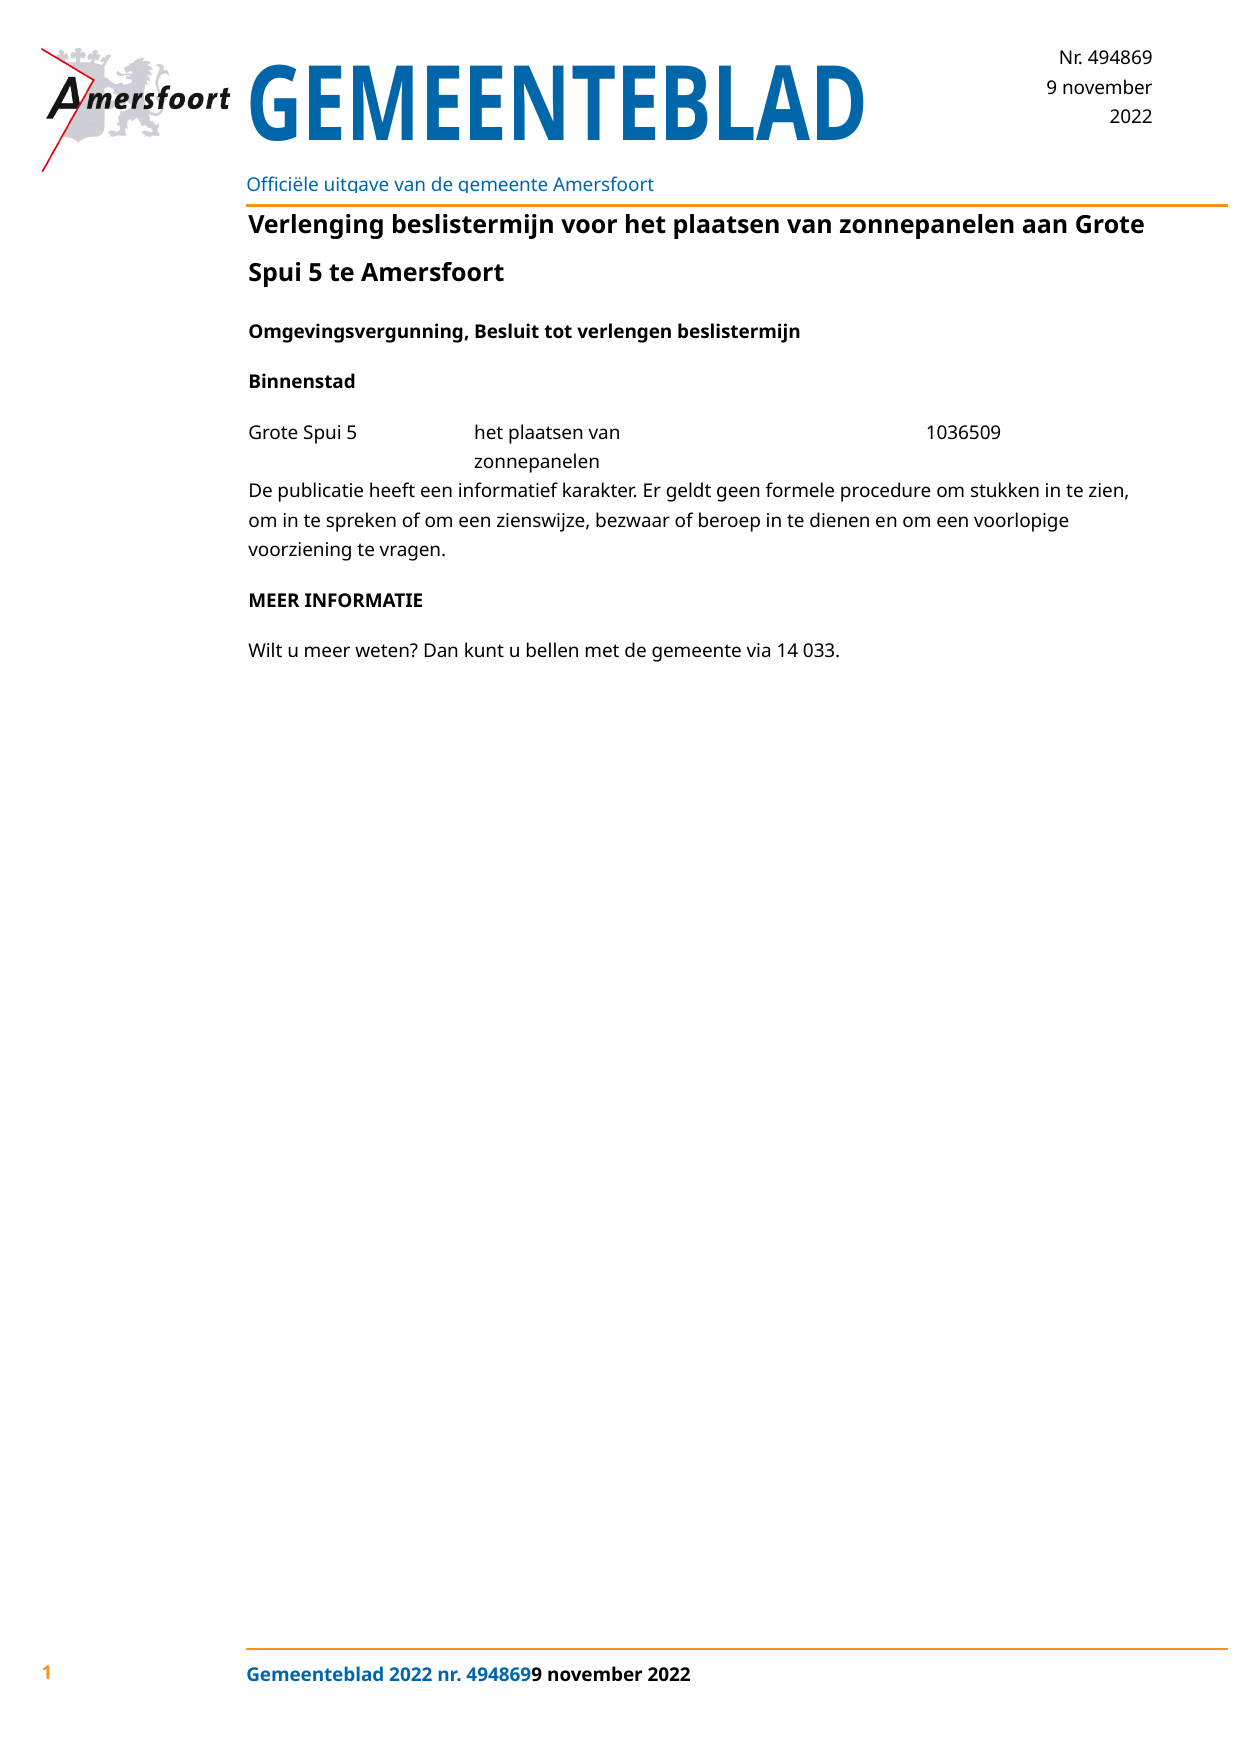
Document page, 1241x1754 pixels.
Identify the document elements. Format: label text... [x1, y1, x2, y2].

table_header het plaatsen van zonnepanelen [474, 419, 700, 474]
text Omgevingsvergunning, Besluit tot verlengen beslistermijn [248, 318, 1152, 344]
table_header Grote Spui 5 [248, 419, 474, 474]
table_header 1036509 [926, 419, 1152, 474]
text Wilt u meer weten? Dan kunt u bellen met de gemeente via 14 033. [248, 637, 1152, 663]
picture [41, 47, 231, 172]
table_header [700, 419, 926, 474]
text Binnenstad [248, 368, 1152, 394]
text De publicatie heeft een informatief karakter. Er geldt geen formele procedure om stukken in te zien, om in te spreken of om een zienswijze, bezwaar of beroep in te dienen en om een voorlopige voorziening te vragen. [248, 477, 1152, 562]
text Verlenging beslistermijn voor het plaatsen van zonnepanelen aan Grote Spui 5 te Amersfoort [248, 207, 1152, 288]
text MEER INFORMATIE [248, 587, 1152, 613]
